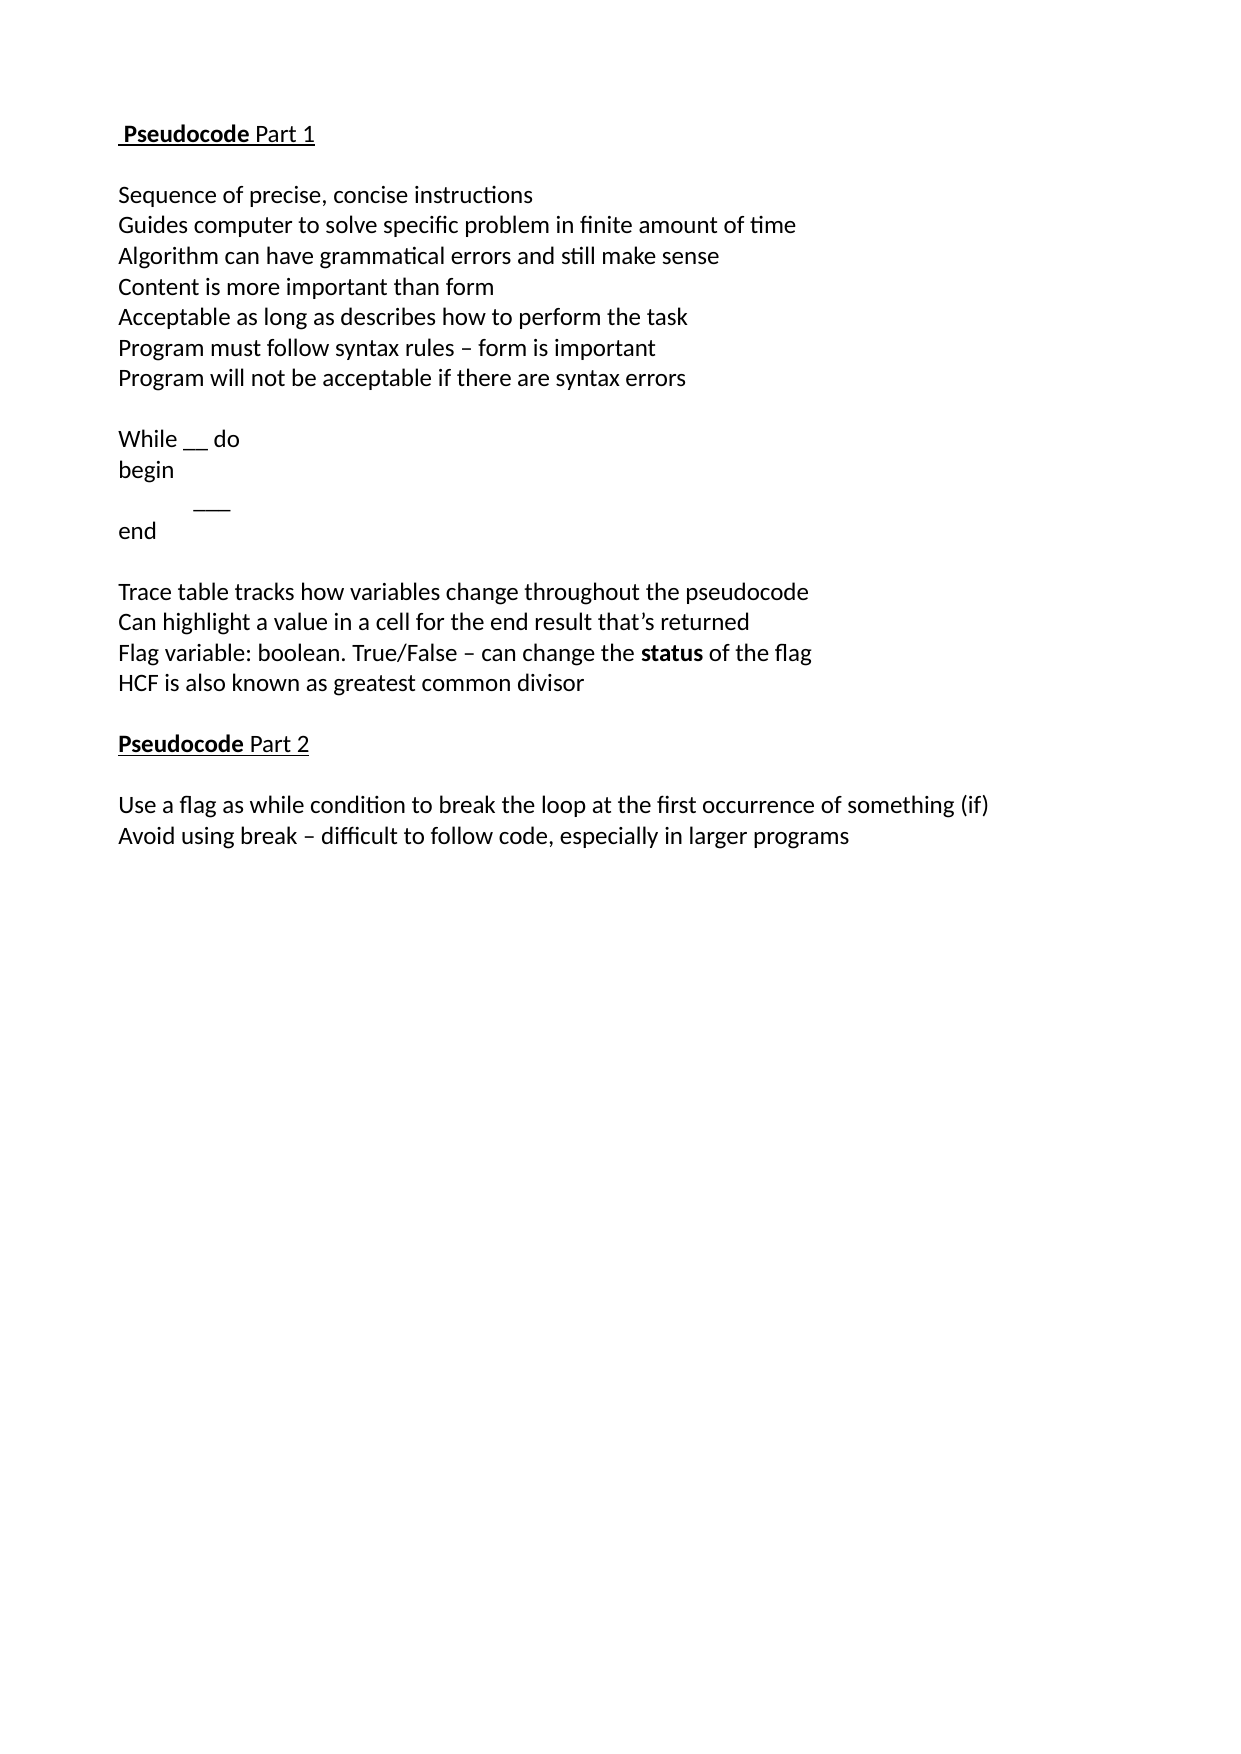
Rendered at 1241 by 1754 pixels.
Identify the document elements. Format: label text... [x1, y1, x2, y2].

text Acceptable as long as describes how to perform the task [118, 301, 1122, 332]
text ___ [118, 484, 1122, 515]
text Use a flag as while condition to break the loop at the first occurrence of something (if) [118, 789, 1122, 820]
text Flag variable: boolean. True/False – can change the status of the flag [118, 637, 1122, 667]
text begin [118, 454, 1122, 484]
text While __ do [118, 423, 1122, 454]
text Program must follow syntax rules – form is important [118, 332, 1122, 362]
text Program will not be acceptable if there are syntax errors [118, 362, 1122, 393]
text HCF is also known as greatest common divisor [118, 667, 1122, 698]
text end [118, 515, 1122, 545]
text Pseudocode Part 2 [118, 728, 1122, 759]
text Avoid using break – difficult to follow code, especially in larger programs [118, 820, 1122, 851]
text Sequence of precise, concise instructions [118, 179, 1122, 210]
text Content is more important than form [118, 271, 1122, 301]
text Pseudocode Part 1 [118, 118, 1122, 149]
text Guides computer to solve specific problem in finite amount of time [118, 210, 1122, 240]
text Trace table tracks how variables change throughout the pseudocode [118, 576, 1122, 606]
text Algorithm can have grammatical errors and still make sense [118, 240, 1122, 271]
text Can highlight a value in a cell for the end result that’s returned [118, 606, 1122, 637]
